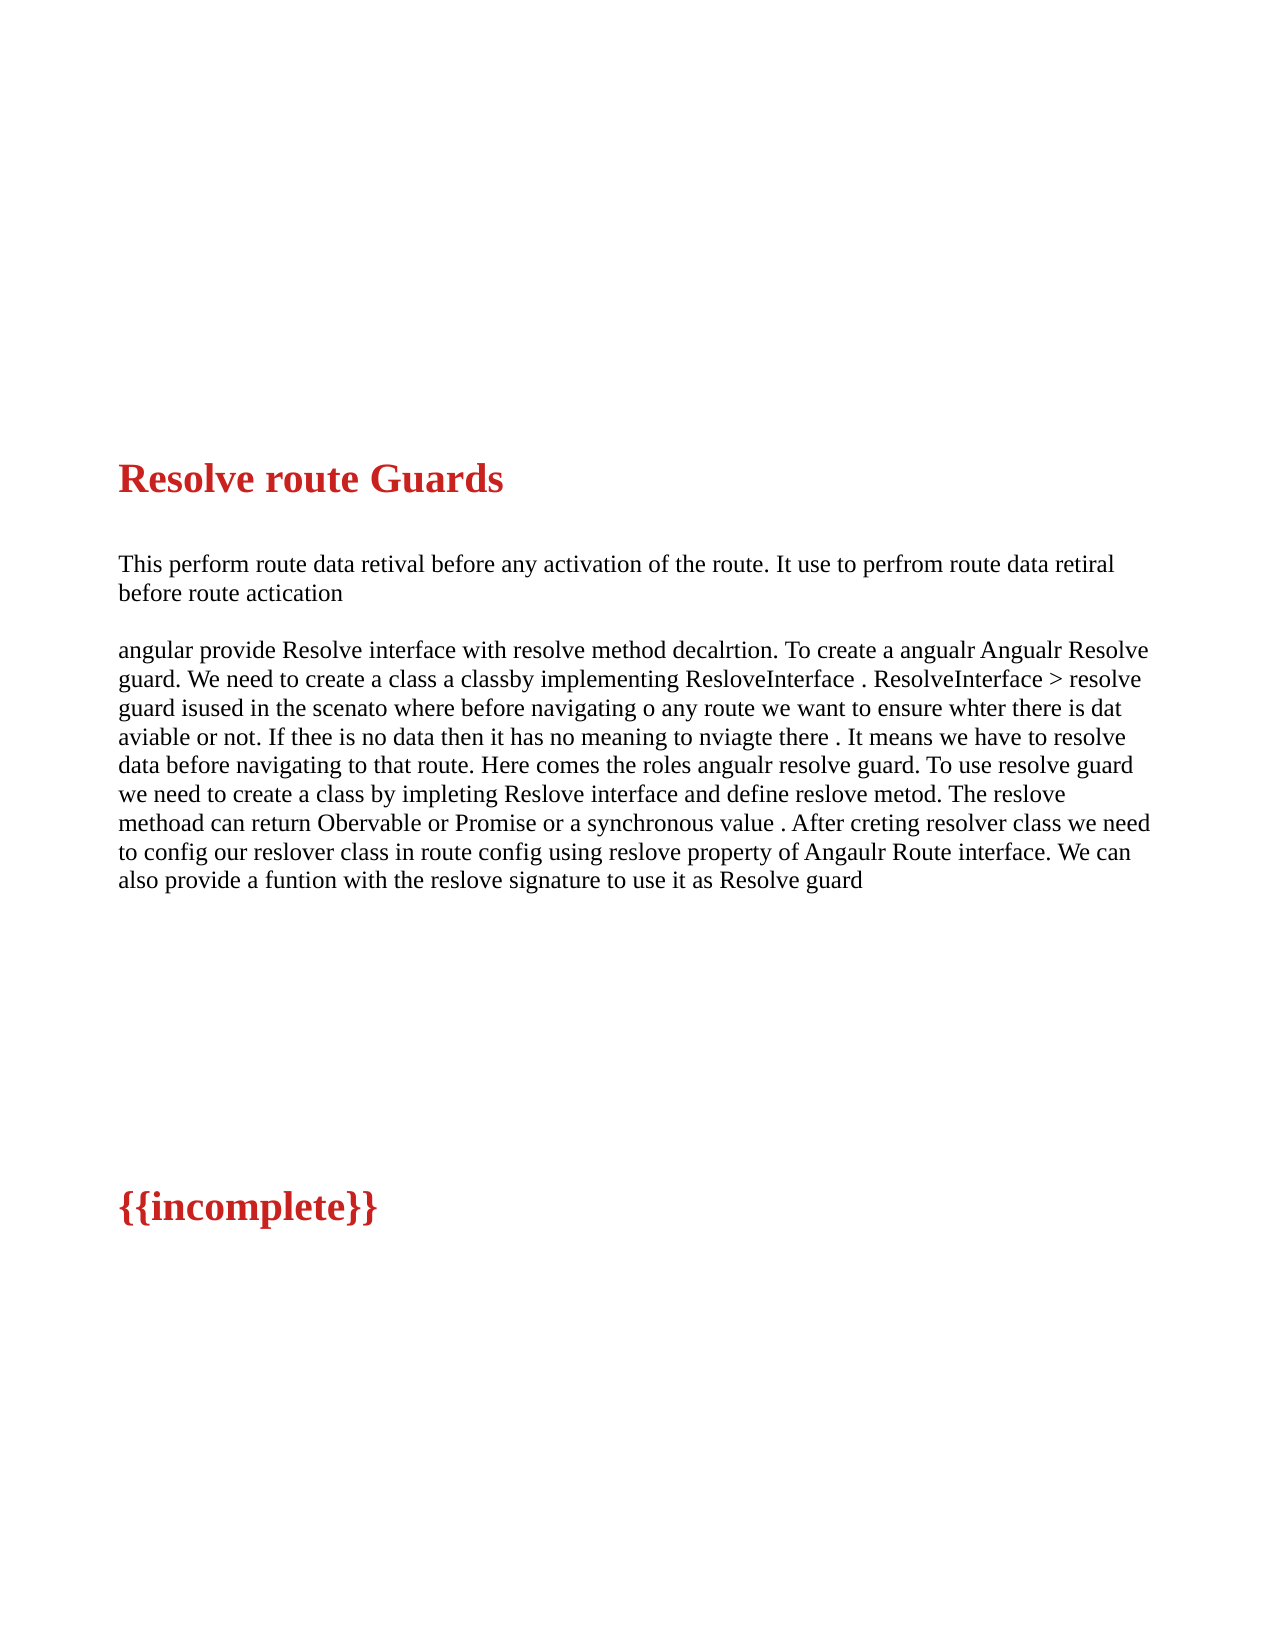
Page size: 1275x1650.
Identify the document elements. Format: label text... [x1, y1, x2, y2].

text Resolve route Guards [118, 453, 1157, 501]
text angular provide Resolve interface with resolve method decalrtion. To create a angualr Angualr Resolve guard. We need to create a class a classby implementing ResloveInterface . ResolveInterface > resolve guard isused in the scenato where before navigating o any route we want to ensure whter there is dat aviable or not. If thee is no data then it has no meaning to nviagte there . It means we have to resolve data before navigating to that route. Here comes the roles angualr resolve guard. To use resolve guard we need to create a class by impleting Reslove interface and define reslove metod. The reslove methoad can return Obervable or Promise or a synchronous value . After creting resolver class we need to config our reslover class in route config using reslove property of Angaulr Route interface. We can also provide a funtion with the reslove signature to use it as Resolve guard [118, 636, 1157, 894]
text {{incomplete}} [118, 1182, 1157, 1230]
text This perform route data retival before any activation of the route. It use to perfrom route data retiral before route actication [118, 549, 1157, 607]
